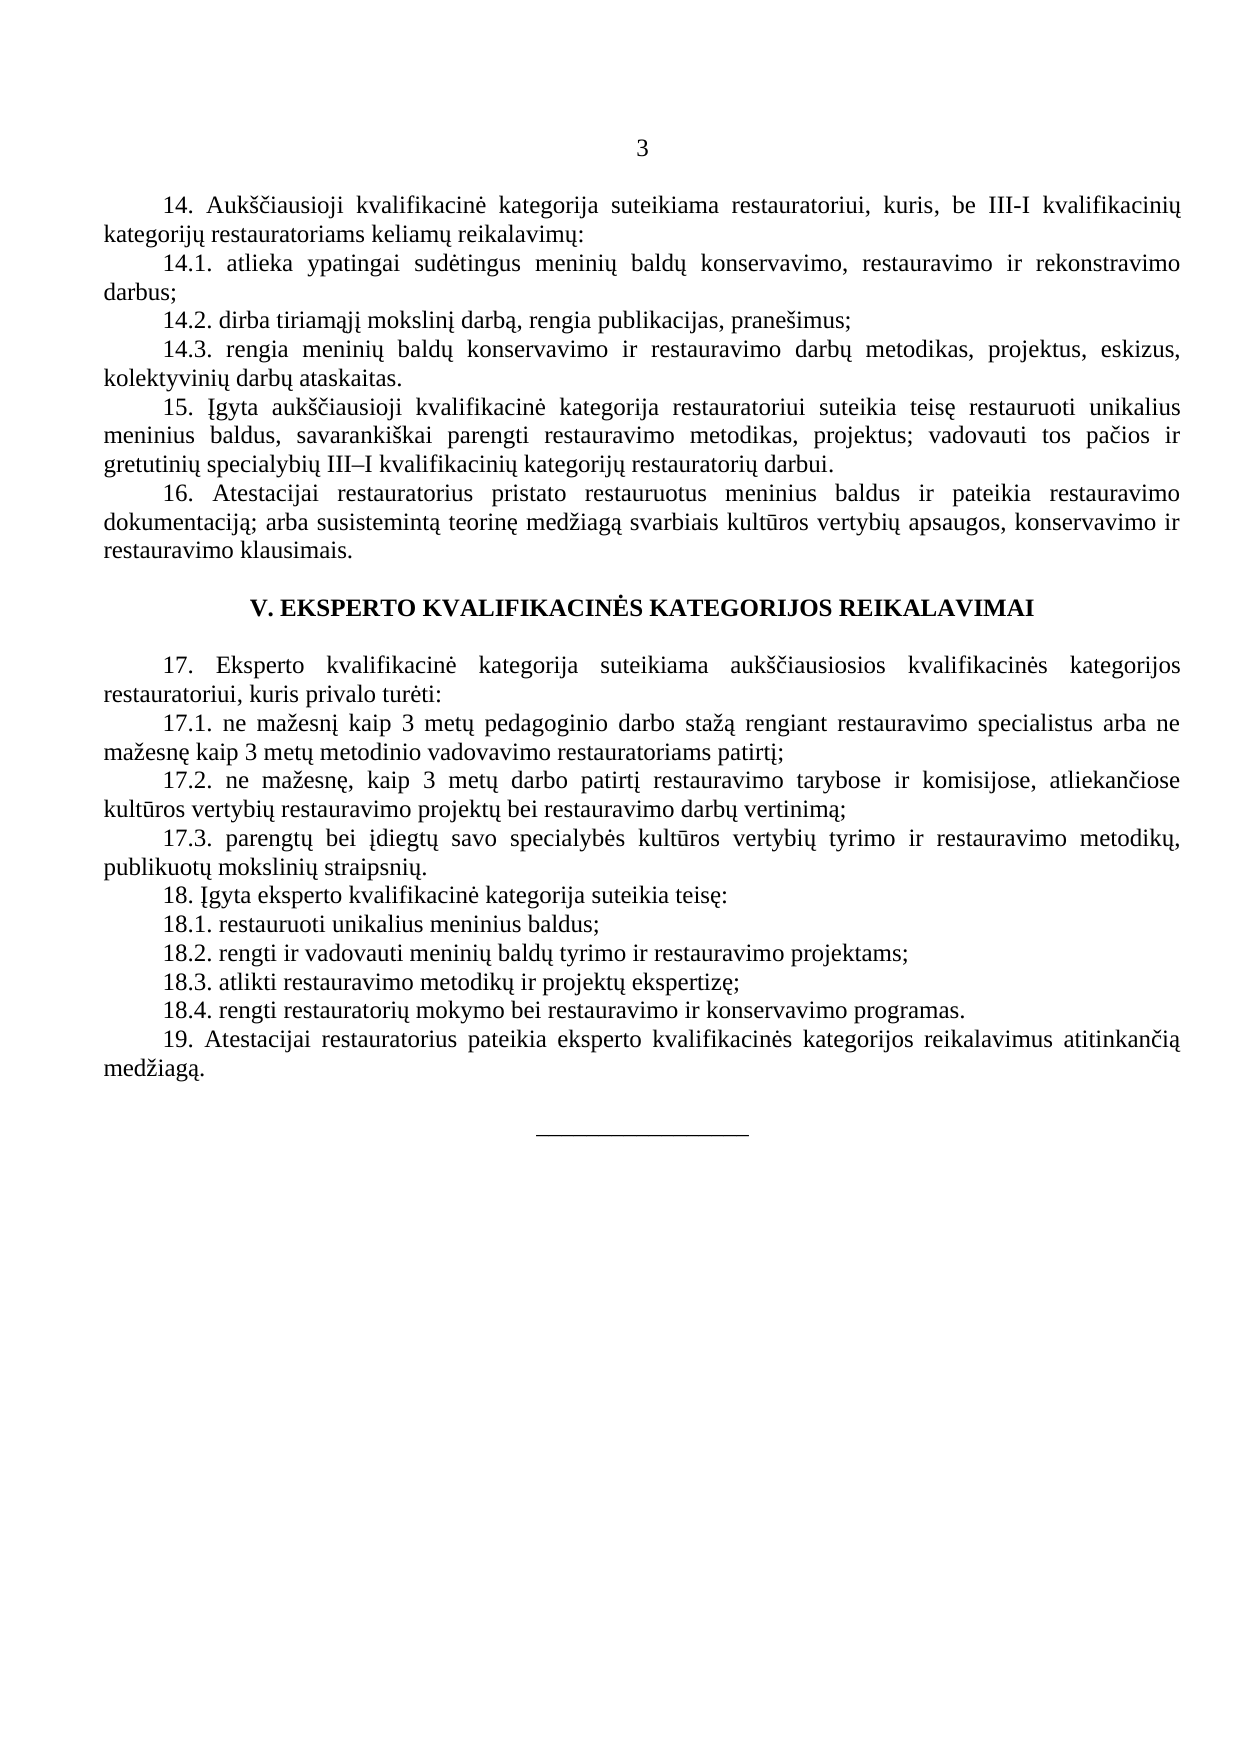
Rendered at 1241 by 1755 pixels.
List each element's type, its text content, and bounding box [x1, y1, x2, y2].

text 14.1. atlieka ypatingai sudėtingus meninių baldų konservavimo, restauravimo ir rekonstravimo darbus; [103, 248, 1181, 305]
text 16. Atestacijai restauratorius pristato restauruotus meninius baldus ir pateikia restauravimo dokumentaciją; arba susistemintą teorinę medžiagą svarbiais kultūros vertybių apsaugos, konservavimo ir restauravimo klausimais. [103, 478, 1181, 564]
text 18. Įgyta eksperto kvalifikacinė kategorija suteikia teisę: [103, 880, 1181, 909]
text 19. Atestacijai restauratorius pateikia eksperto kvalifikacinės kategorijos reikalavimus atitinkančią medžiagą. [103, 1024, 1181, 1082]
text _________________ [103, 1110, 1181, 1139]
text 14. Aukščiausioji kvalifikacinė kategorija suteikiama restauratoriui, kuris, be III-I kvalifikacinių kategorijų restauratoriams keliamų reikalavimų: [103, 190, 1181, 248]
text 18.4. rengti restauratorių mokymo bei restauravimo ir konservavimo programas. [103, 995, 1181, 1024]
text 17.2. ne mažesnę, kaip 3 metų darbo patirtį restauravimo tarybose ir komisijose, atliekančiose kultūros vertybių restauravimo projektų bei restauravimo darbų vertinimą; [103, 765, 1181, 823]
text 18.1. restauruoti unikalius meninius baldus; [103, 909, 1181, 938]
text 18.3. atlikti restauravimo metodikų ir projektų ekspertizę; [103, 967, 1181, 995]
text 14.2. dirba tiriamąjį mokslinį darbą, rengia publikacijas, pranešimus; [103, 305, 1181, 334]
text 15. Įgyta aukščiausioji kvalifikacinė kategorija restauratoriui suteikia teisę restauruoti unikalius meninius baldus, savarankiškai parengti restauravimo metodikas, projektus; vadovauti tos pačios ir gretutinių specialybių III–I kvalifikacinių kategorijų restauratorių darbui. [103, 392, 1181, 478]
text 18.2. rengti ir vadovauti meninių baldų tyrimo ir restauravimo projektams; [103, 938, 1181, 967]
text 17.1. ne mažesnį kaip 3 metų pedagoginio darbo stažą rengiant restauravimo specialistus arba ne mažesnę kaip 3 metų metodinio vadovavimo restauratoriams patirtį; [103, 708, 1181, 765]
text 14.3. rengia meninių baldų konservavimo ir restauravimo darbų metodikas, projektus, eskizus, kolektyvinių darbų ataskaitas. [103, 334, 1181, 392]
text 17. Eksperto kvalifikacinė kategorija suteikiama aukščiausiosios kvalifikacinės kategorijos restauratoriui, kuris privalo turėti: [103, 650, 1181, 708]
text V. EKSPERTO KVALIFIKACINĖS KATEGORIJOS REIKALAVIMAI [103, 593, 1181, 622]
text 17.3. parengtų bei įdiegtų savo specialybės kultūros vertybių tyrimo ir restauravimo metodikų, publikuotų mokslinių straipsnių. [103, 823, 1181, 880]
